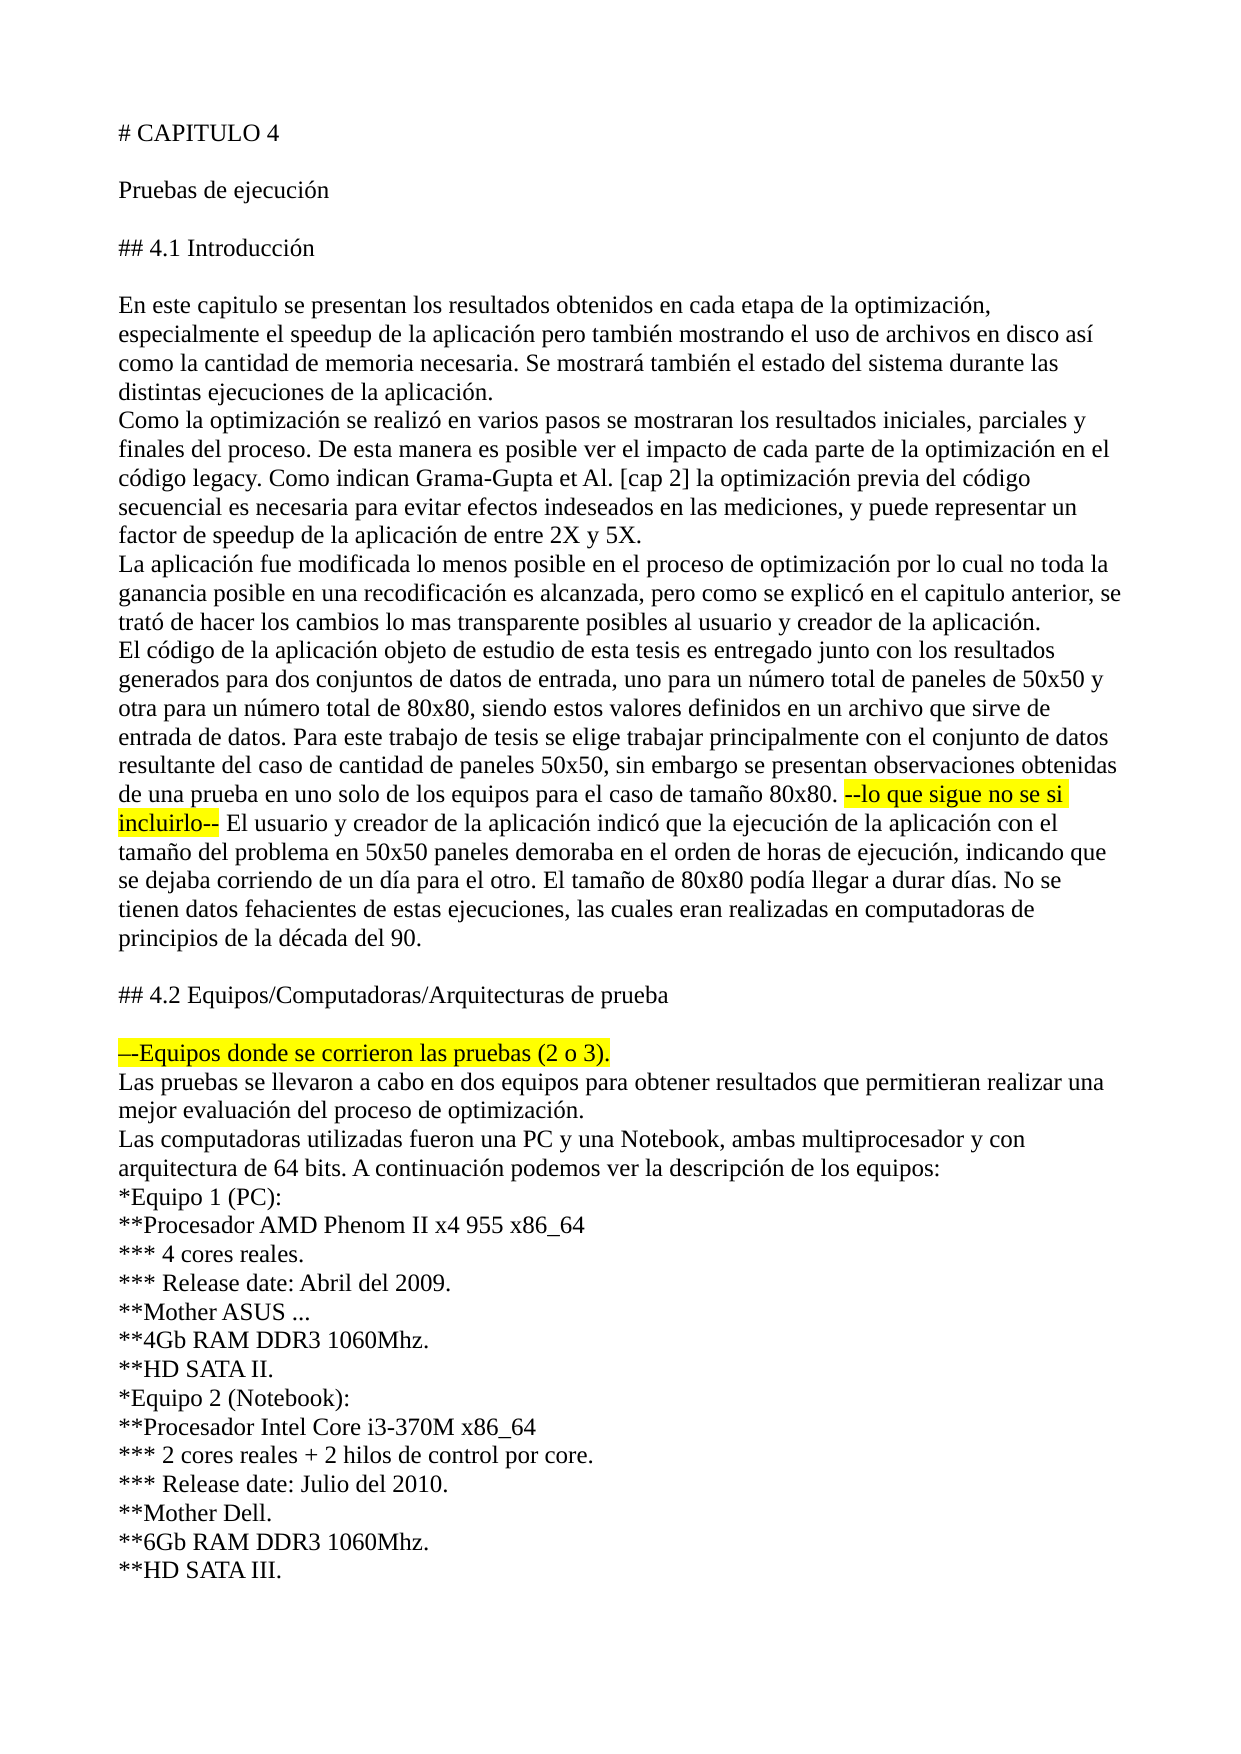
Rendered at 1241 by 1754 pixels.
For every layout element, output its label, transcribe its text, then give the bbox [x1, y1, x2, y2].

text **Procesador AMD Phenom II x4 955 x86_64 [118, 1211, 1122, 1239]
text **Mother Dell. [118, 1498, 1122, 1527]
text *Equipo 1 (PC): [118, 1182, 1122, 1211]
text **HD SATA II. [118, 1354, 1122, 1383]
text **Procesador Intel Core i3-370M x86_64 [118, 1412, 1122, 1441]
text *** Release date: Abril del 2009. [118, 1268, 1122, 1297]
text La aplicación fue modificada lo menos posible en el proceso de optimización por lo cual no toda la ganancia posible en una recodificación es alcanzada, pero como se explicó en el capitulo anterior, se trató de hacer los cambios lo mas transparente posibles al usuario y creador de la aplicación. [118, 549, 1122, 636]
text # CAPITULO 4 [118, 118, 1122, 147]
text Las computadoras utilizadas fueron una PC y una Notebook, ambas multiprocesador y con arquitectura de 64 bits. A continuación podemos ver la descripción de los equipos: [118, 1124, 1122, 1182]
text **Mother ASUS ... [118, 1297, 1122, 1326]
text Las pruebas se llevaron a cabo en dos equipos para obtener resultados que permitieran realizar una mejor evaluación del proceso de optimización. [118, 1067, 1122, 1124]
text *** Release date: Julio del 2010. [118, 1469, 1122, 1498]
text En este capitulo se presentan los resultados obtenidos en cada etapa de la optimización, especialmente el speedup de la aplicación pero también mostrando el uso de archivos en disco así como la cantidad de memoria necesaria. Se mostrará también el estado del sistema durante las distintas ejecuciones de la aplicación. [118, 291, 1122, 406]
text *Equipo 2 (Notebook): [118, 1383, 1122, 1412]
text ## 4.2 Equipos/Computadoras/Arquitecturas de prueba [118, 981, 1122, 1009]
text El código de la aplicación objeto de estudio de esta tesis es entregado junto con los resultados generados para dos conjuntos de datos de entrada, uno para un número total de paneles de 50x50 y otra para un número total de 80x80, siendo estos valores definidos en un archivo que sirve de entrada de datos. Para este trabajo de tesis se elige trabajar principalmente con el conjunto de datos resultante del caso de cantidad de paneles 50x50, sin embargo se presentan observaciones obtenidas de una prueba en uno solo de los equipos para el caso de tamaño 80x80. --lo que sigue no se si incluirlo-- El usuario y creador de la aplicación indicó que la ejecución de la aplicación con el tamaño del problema en 50x50 paneles demoraba en el orden de horas de ejecución, indicando que se dejaba corriendo de un día para el otro. El tamaño de 80x80 podía llegar a durar días. No se tienen datos fehacientes de estas ejecuciones, las cuales eran realizadas en computadoras de principios de la década del 90. [118, 636, 1122, 952]
text **HD SATA III. [118, 1556, 1122, 1584]
text Como la optimización se realizó en varios pasos se mostraran los resultados iniciales, parciales y finales del proceso. De esta manera es posible ver el impacto de cada parte de la optimización en el código legacy. Como indican Grama-Gupta et Al. [cap 2] la optimización previa del código secuencial es necesaria para evitar efectos indeseados en las mediciones, y puede representar un factor de speedup de la aplicación de entre 2X y 5X. [118, 406, 1122, 549]
text *** 2 cores reales + 2 hilos de control por core. [118, 1441, 1122, 1469]
text *** 4 cores reales. [118, 1239, 1122, 1268]
text **4Gb RAM DDR3 1060Mhz. [118, 1326, 1122, 1354]
text ## 4.1 Introducción [118, 233, 1122, 262]
text –-Equipos donde se corrieron las pruebas (2 o 3). [118, 1038, 1122, 1067]
text Pruebas de ejecución [118, 176, 1122, 204]
text **6Gb RAM DDR3 1060Mhz. [118, 1527, 1122, 1556]
